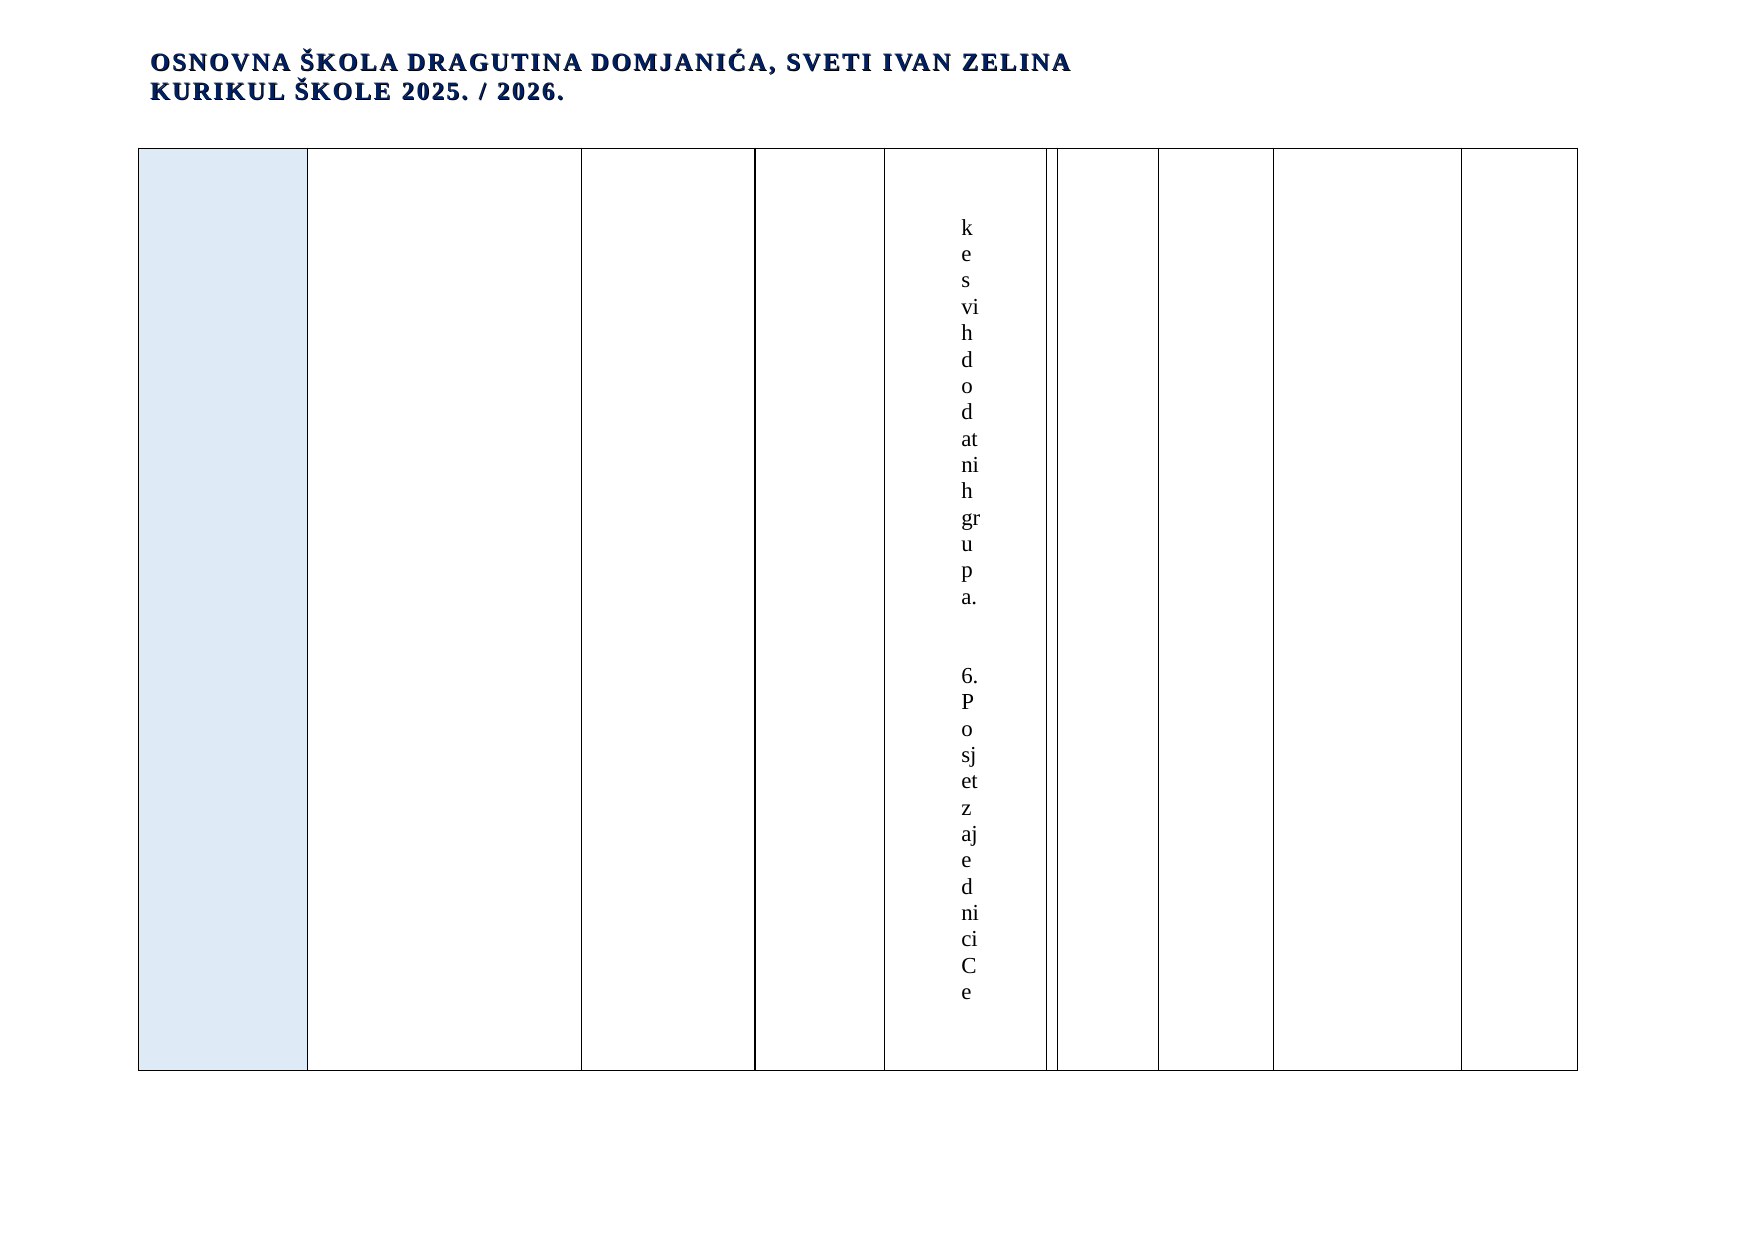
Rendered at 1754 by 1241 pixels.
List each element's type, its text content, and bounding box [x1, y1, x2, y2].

table_cell [1274, 149, 1461, 1070]
table_cell [756, 149, 884, 1070]
table_cell [1462, 149, 1577, 1070]
table_cell ke svih dodatnih grupa. 6. Posjet zajednici Ce [897, 150, 1045, 1069]
table_cell [1159, 149, 1273, 1070]
table_cell [308, 149, 581, 1070]
table_cell [582, 149, 754, 1070]
table_cell [1058, 149, 1158, 1070]
table_cell [139, 149, 307, 1070]
